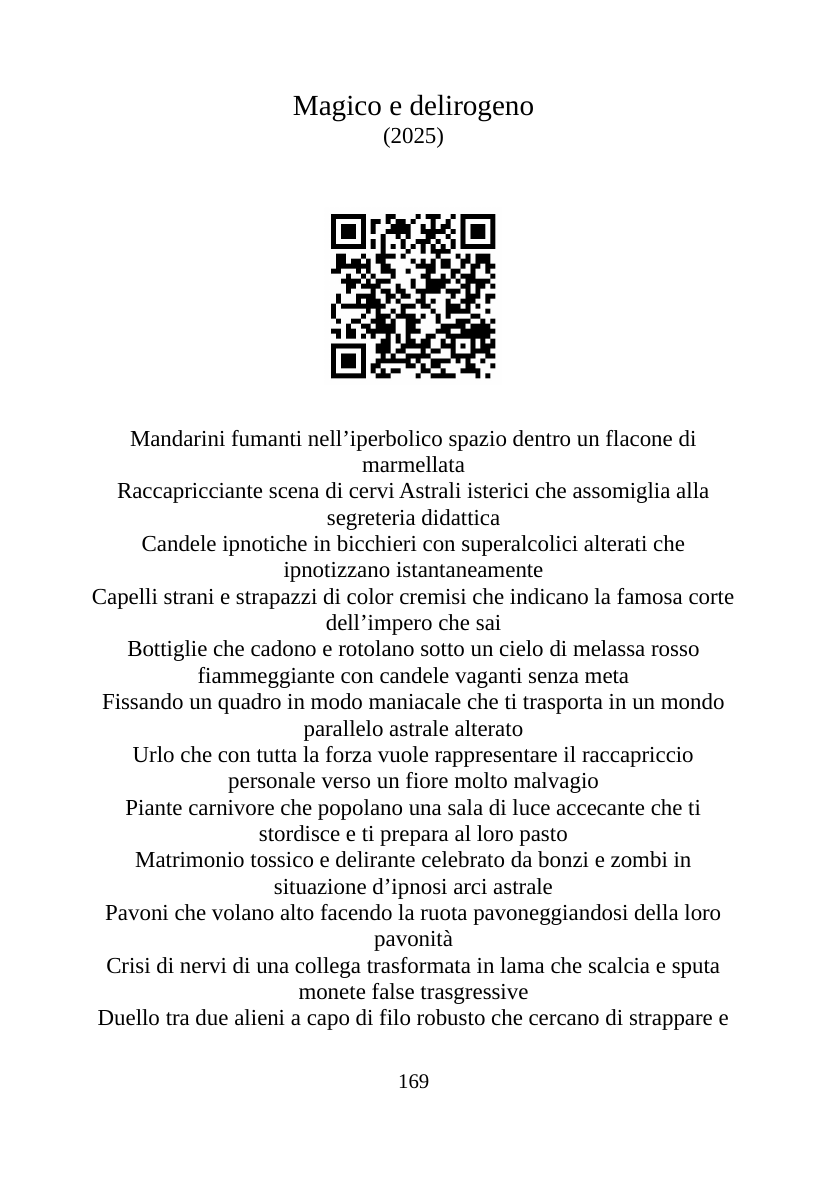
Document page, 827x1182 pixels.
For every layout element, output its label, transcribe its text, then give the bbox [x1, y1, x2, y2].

text Fissando un quadro in modo maniacale che ti trasporta in un mondo parallelo astrale alterato [88, 688, 738, 741]
text Bottiglie che cadono e rotolano sotto un cielo di melassa rosso fiammeggiante con candele vaganti senza meta [88, 636, 738, 688]
text Piante carnivore che popolano una sala di luce accecante che ti stordisce e ti prepara al loro pasto [88, 794, 738, 846]
picture [324, 207, 502, 385]
text Duello tra due alieni a capo di filo robusto che cercano di strappare e [88, 1004, 738, 1031]
text Matrimonio tossico e delirante celebrato da bonzi e zombi in situazione d’ipnosi arci astrale [88, 846, 738, 899]
text Urlo che con tutta la forza vuole rappresentare il raccapriccio personale verso un fiore molto malvagio [88, 741, 738, 794]
text Magico e delirogeno (2025) [88, 88, 738, 148]
text Mandarini fumanti nell’iperbolico spazio dentro un flacone di marmellata [88, 425, 738, 477]
text Raccapricciante scena di cervi Astrali isterici che assomiglia alla segreteria didattica [88, 477, 738, 530]
text Pavoni che volano alto facendo la ruota pavoneggiandosi della loro pavonità [88, 899, 738, 952]
text Crisi di nervi di una collega trasformata in lama che scalcia e sputa monete false trasgressive [88, 952, 738, 1004]
text Capelli strani e strapazzi di color cremisi che indicano la famosa corte dell’impero che sai [88, 583, 738, 636]
text Candele ipnotiche in bicchieri con superalcolici alterati che ipnotizzano istantaneamente [88, 530, 738, 583]
